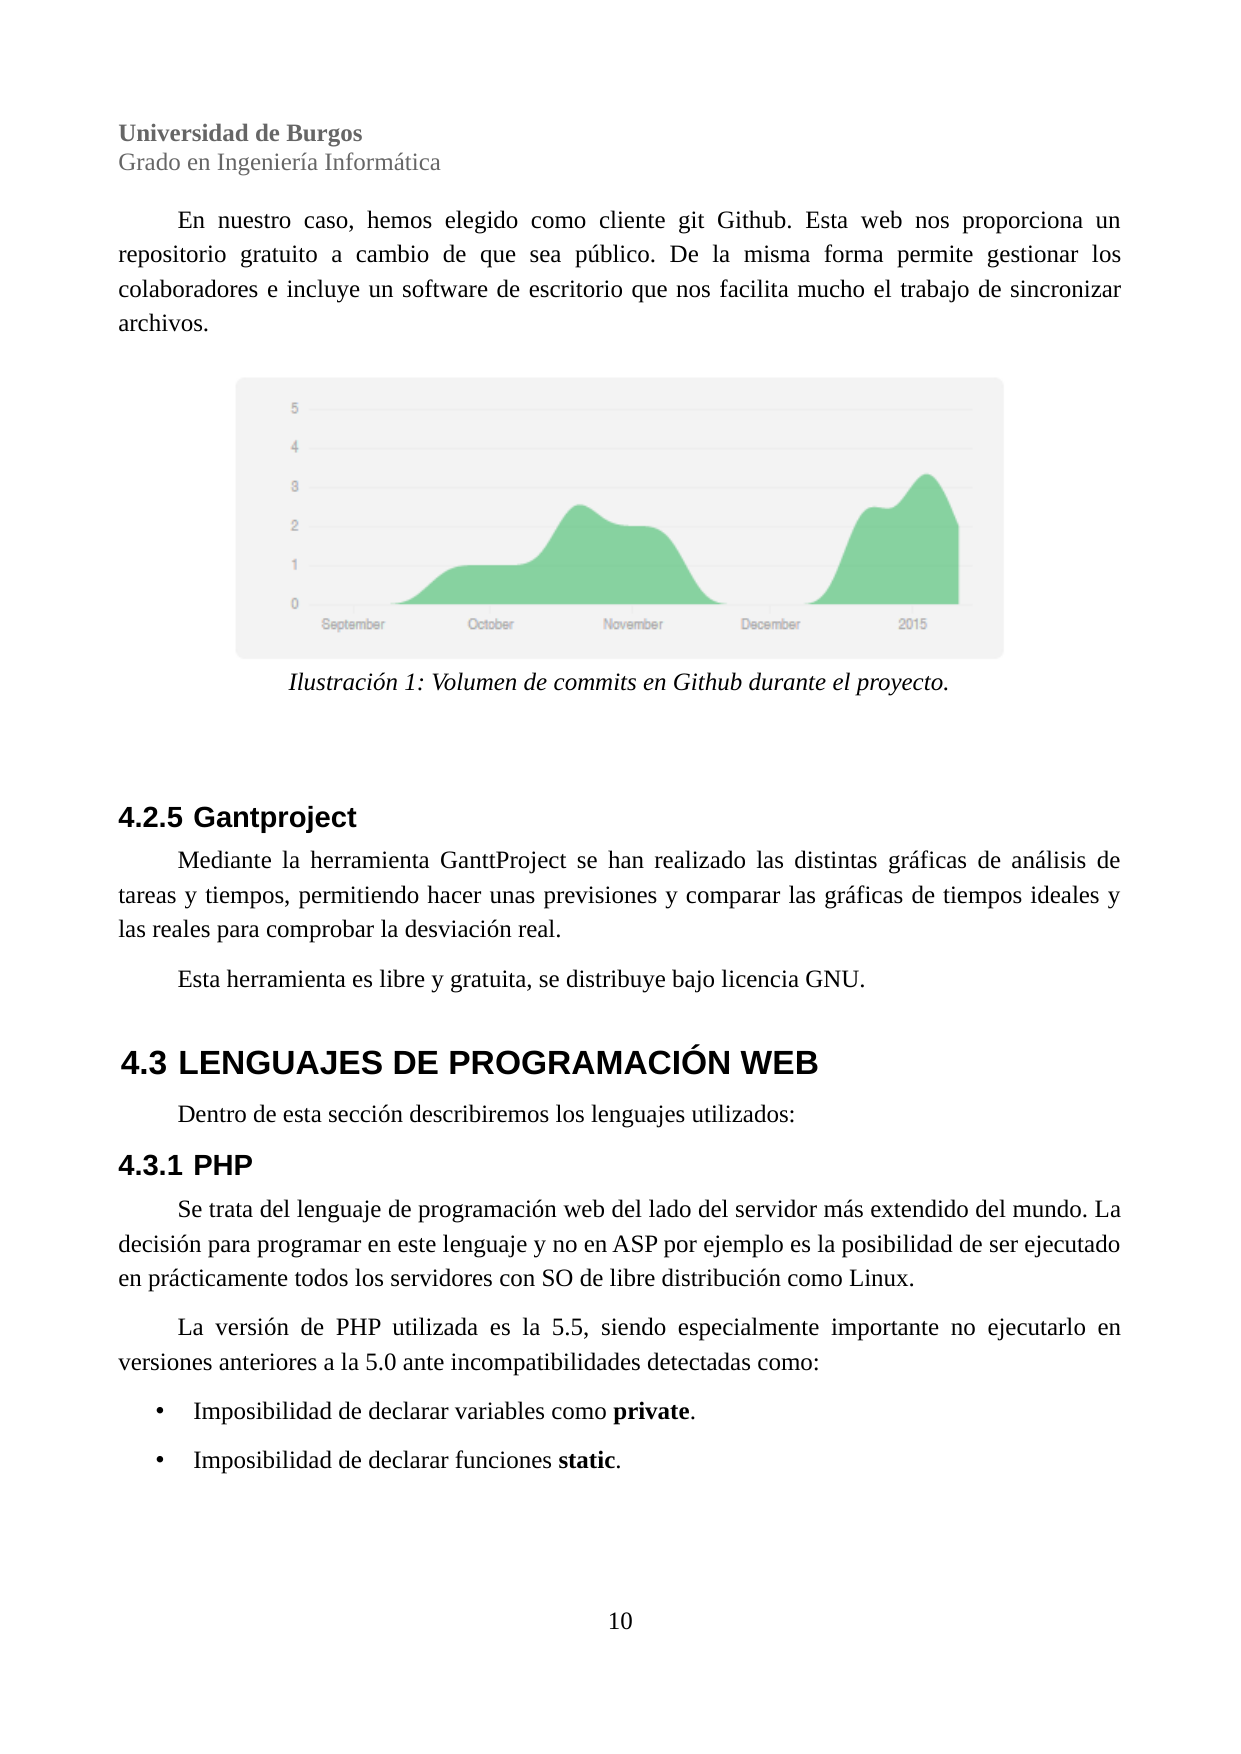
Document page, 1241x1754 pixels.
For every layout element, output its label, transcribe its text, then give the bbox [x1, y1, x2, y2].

picture [225, 370, 1015, 667]
text Dentro de esta sección describiremos los lenguajes utilizados: [118, 1099, 1122, 1128]
subtitle Gantproject [118, 799, 1122, 833]
text La versión de PHP utilizada es la 5.5, siendo especialmente importante no ejecutarlo en versiones anteriores a la 5.0 ante incompatibilidades detectadas como: [118, 1312, 1122, 1375]
subtitle PHP [118, 1148, 1122, 1182]
text Se trata del lenguaje de programación web del lado del servidor más extendido del mundo. La decisión para programar en este lenguaje y no en ASP por ejemplo es la posibilidad de ser ejecutado en prácticamente todos los servidores con SO de libre distribución como Linux. [118, 1194, 1122, 1292]
list Imposibilidad de declarar variables como private. [156, 1396, 1122, 1424]
list Imposibilidad de declarar funciones static. [156, 1445, 1122, 1473]
text Ilustración 1: Volumen de commits en Github durante el proyecto. [226, 667, 1015, 696]
text Mediante la herramienta GanttProject se han realizado las distintas gráficas de análisis de tareas y tiempos, permitiendo hacer unas previsiones y comparar las gráficas de tiempos ideales y las reales para comprobar la desviación real. [118, 846, 1122, 943]
subtitle LENGUAJES DE PROGRAMACIÓN WEB [121, 1028, 1122, 1087]
text En nuestro caso, hemos elegido como cliente git Github. Esta web nos proporciona un repositorio gratuito a cambio de que sea público. De la misma forma permite gestionar los colaboradores e incluye un software de escritorio que nos facilita mucho el trabajo de sincronizar archivos. [118, 205, 1122, 337]
text Esta herramienta es libre y gratuita, se distribuye bajo licencia GNU. [118, 964, 1122, 992]
